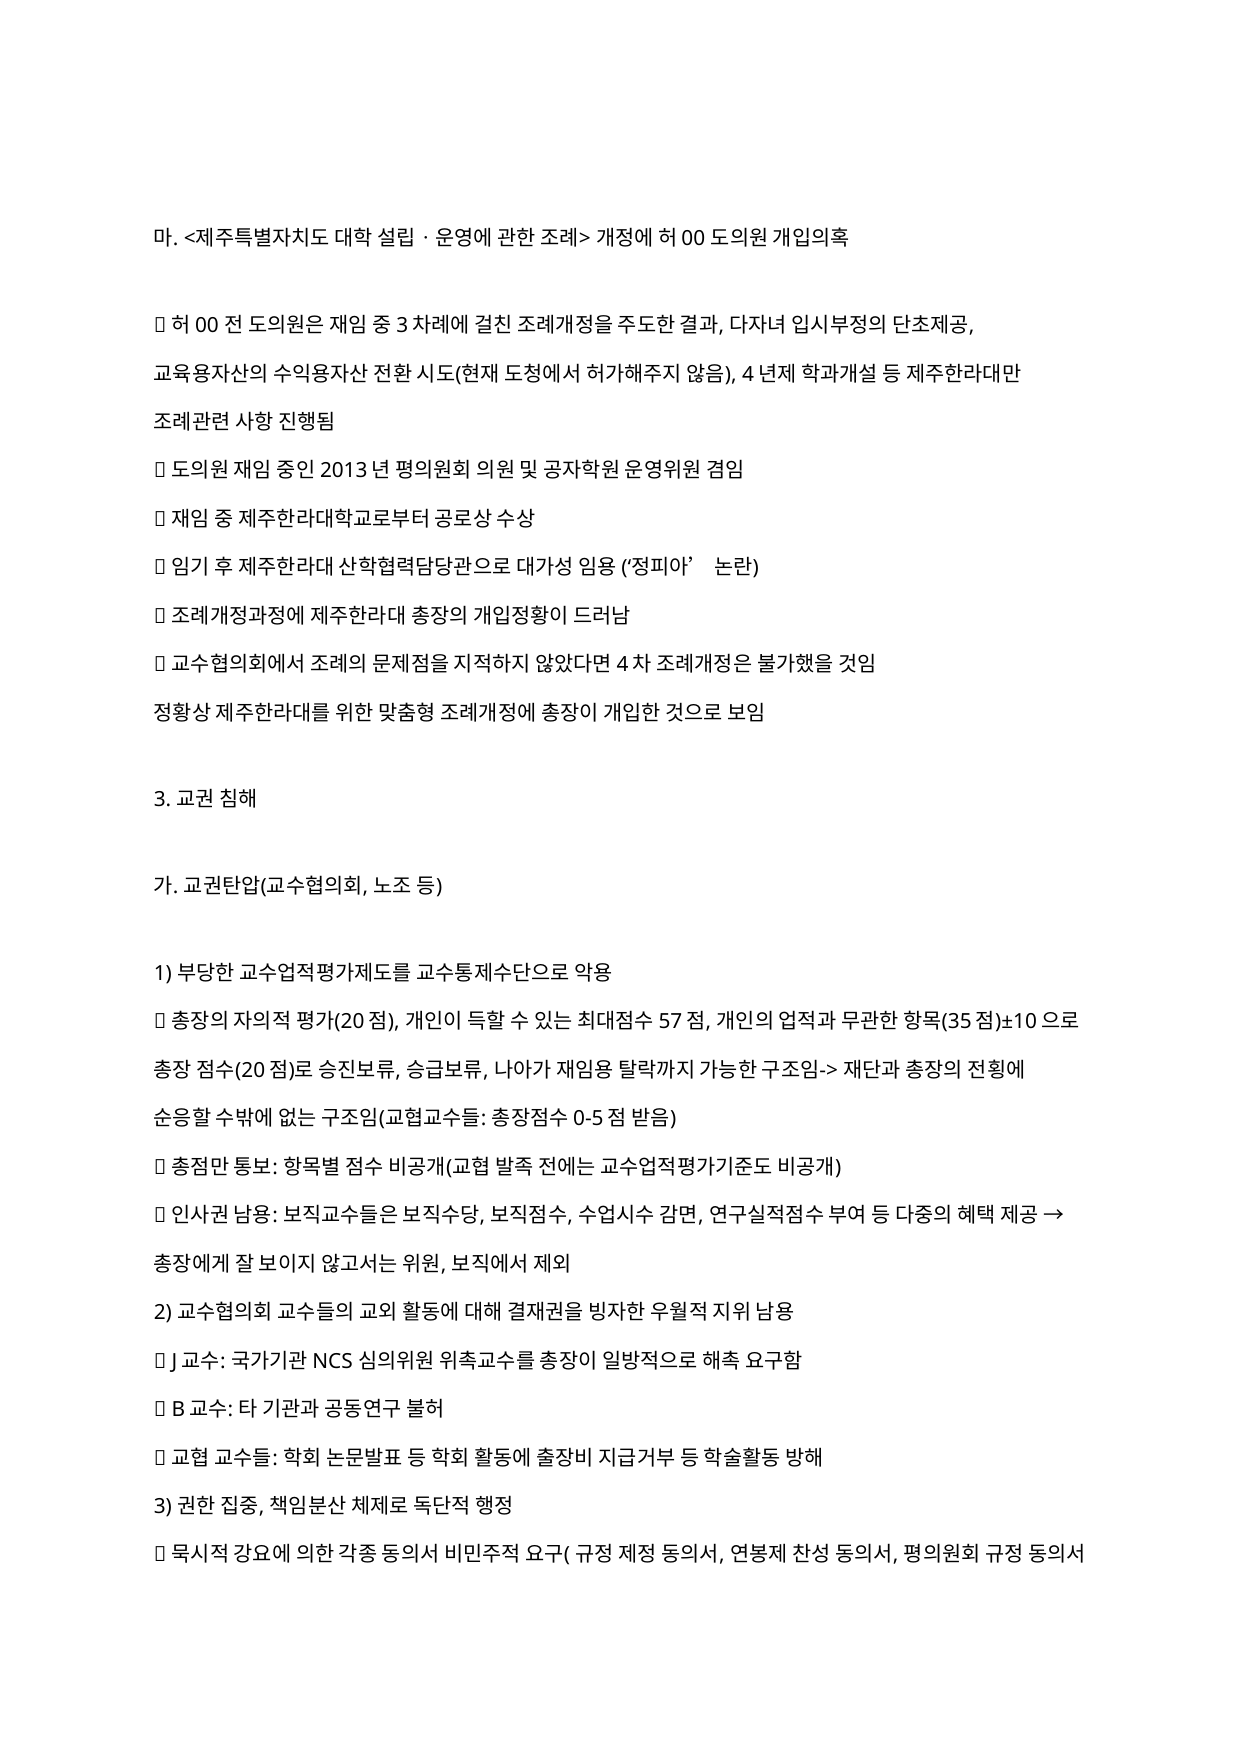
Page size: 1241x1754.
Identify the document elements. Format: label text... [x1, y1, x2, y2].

text 정황상 제주한라대를 위한 맞춤형 조례개정에 총장이 개입한 것으로 보임 [153, 696, 1087, 726]
text  교수협의회에서 조례의 문제점을 지적하지 않았다면 4차 조례개정은 불가했을 것임 [153, 647, 1087, 678]
text  도의원 재임 중인 2013년 평의원회 의원 및 공자학원 운영위원 겸임 [153, 454, 1087, 484]
text  교협 교수들: 학회 논문발표 등 학회 활동에 출장비 지급거부 등 학술활동 방해 [153, 1441, 1087, 1471]
text  임기 후 제주한라대 산학협력담당관으로 대가성 임용 (‘정피아’ 논란) [153, 551, 1087, 581]
text  묵시적 강요에 의한 각종 동의서 비민주적 요구( 규정 제정 동의서, 연봉제 찬성 동의서, 평의원회 규정 동의서 [153, 1538, 1087, 1568]
text 가. 교권탄압(교수협의회, 노조 등) [153, 869, 1087, 900]
text 2) 교수협의회 교수들의 교외 활동에 대해 결재권을 빙자한 우월적 지위 남용 [153, 1295, 1087, 1326]
text  총장의 자의적 평가(20점), 개인이 득할 수 있는 최대점수 57점, 개인의 업적과 무관한 항목(35점)±10으로 총장 점수(20점)로 승진보류, 승급보류, 나아가 재임용 탈락까지 가능한 구조임-> 재단과 총장의 전횡에 순응할 수밖에 없는 구조임(교협교수들: 총장점수 0-5점 받음) [153, 1005, 1087, 1132]
text 마. <제주특별자치도 대학 설립ㆍ운영에 관한 조례> 개정에 허00 도의원 개입의혹 [153, 222, 1087, 252]
text  허00 전 도의원은 재임 중 3차례에 걸친 조례개정을 주도한 결과, 다자녀 입시부정의 단초제공, 교육용자산의 수익용자산 전환 시도(현재 도청에서 허가해주지 않음), 4년제 학과개설 등 제주한라대만 조례관련 사항 진행됨 [153, 308, 1087, 436]
text  J교수: 국가기관 NCS 심의위원 위촉교수를 총장이 일방적으로 해촉 요구함 [153, 1344, 1087, 1374]
text  조례개정과정에 제주한라대 총장의 개입정황이 드러남 [153, 599, 1087, 629]
text 3. 교권 침해 [153, 783, 1087, 813]
text  총점만 통보: 항목별 점수 비공개(교협 발족 전에는 교수업적평가기준도 비공개) [153, 1150, 1087, 1180]
text 1) 부당한 교수업적평가제도를 교수통제수단으로 악용 [153, 956, 1087, 987]
text  재임 중 제주한라대학교로부터 공로상 수상 [153, 502, 1087, 532]
text  인사권 남용: 보직교수들은 보직수당, 보직점수, 수업시수 감면, 연구실적점수 부여 등 다중의 혜택 제공 → 총장에게 잘 보이지 않고서는 위원, 보직에서 제외 [153, 1198, 1087, 1277]
text  B교수: 타 기관과 공동연구 불허 [153, 1392, 1087, 1423]
text 3) 권한 집중, 책임분산 체제로 독단적 행정 [153, 1489, 1087, 1519]
